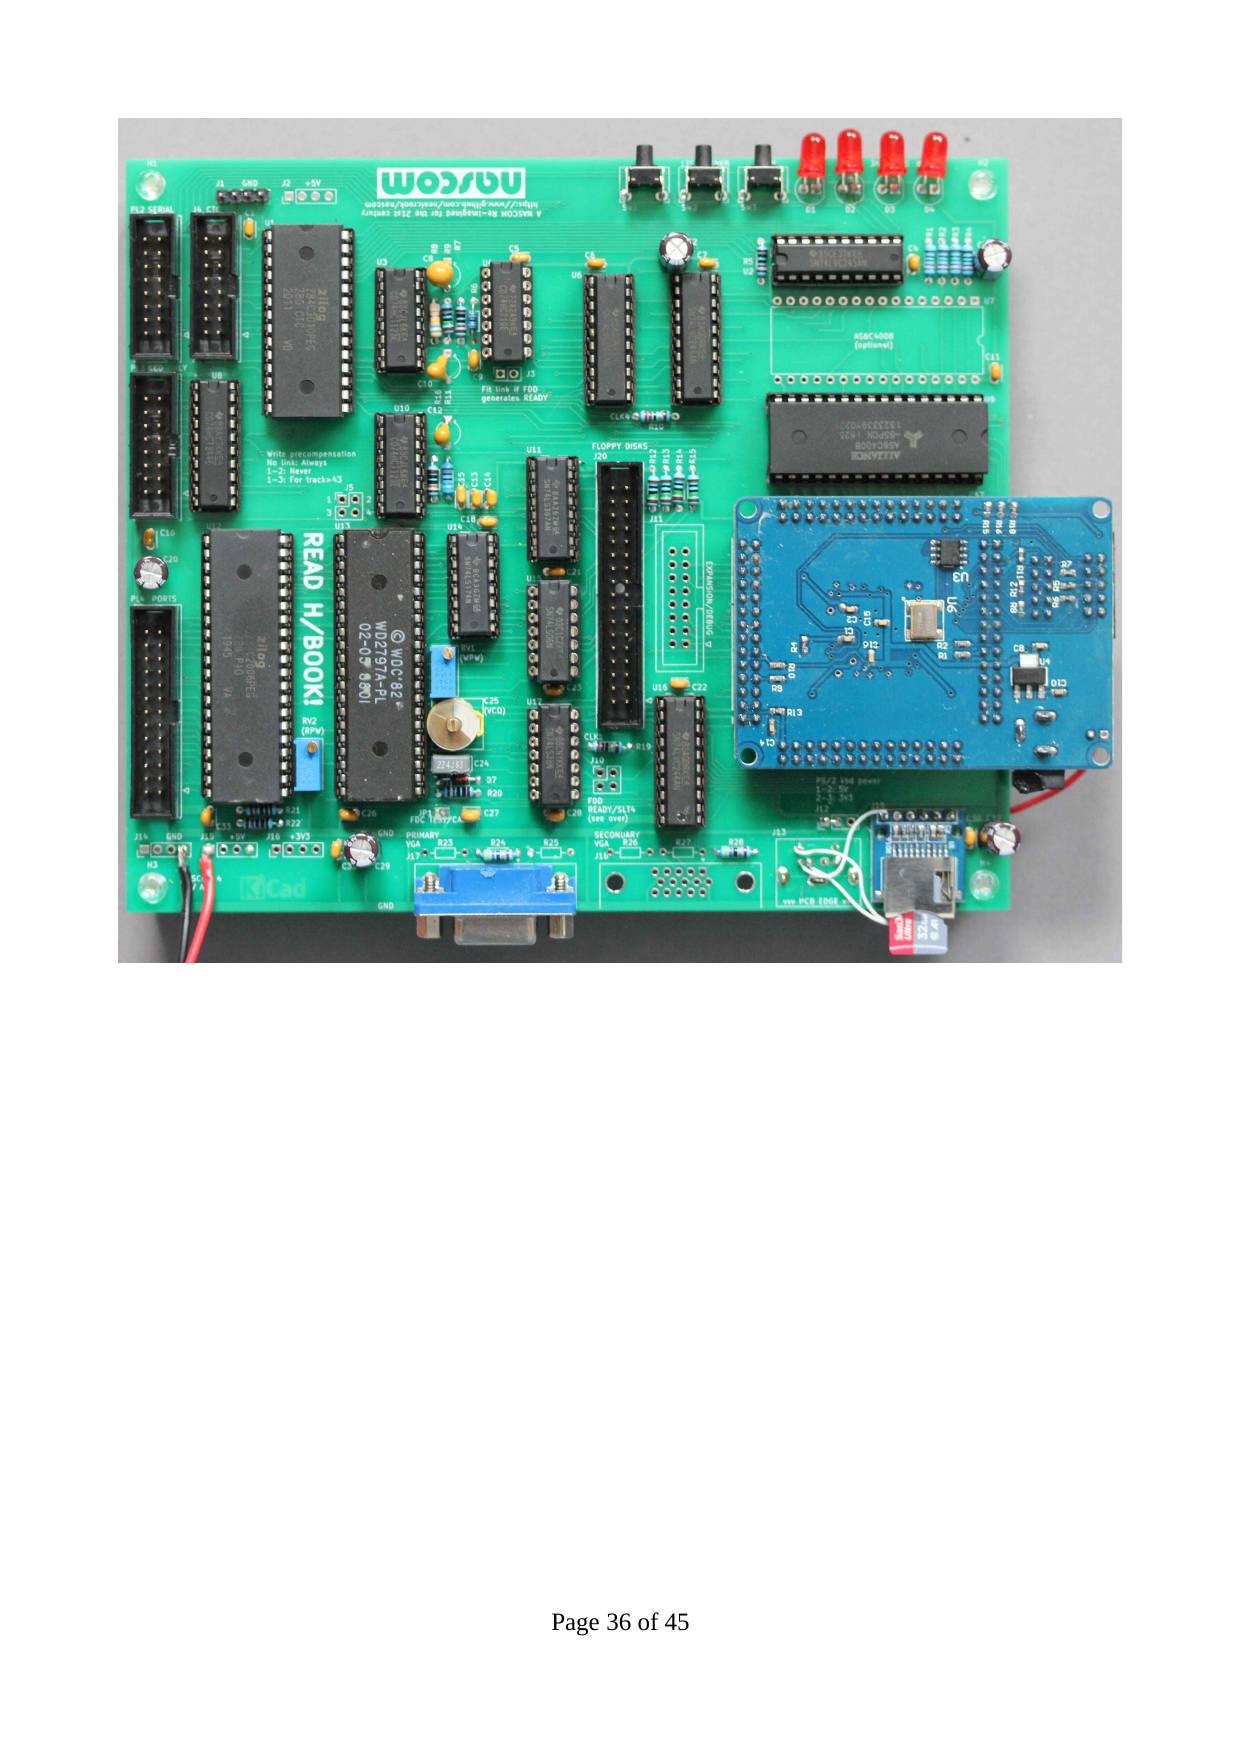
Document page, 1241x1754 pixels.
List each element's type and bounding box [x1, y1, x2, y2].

picture [118, 118, 1123, 963]
